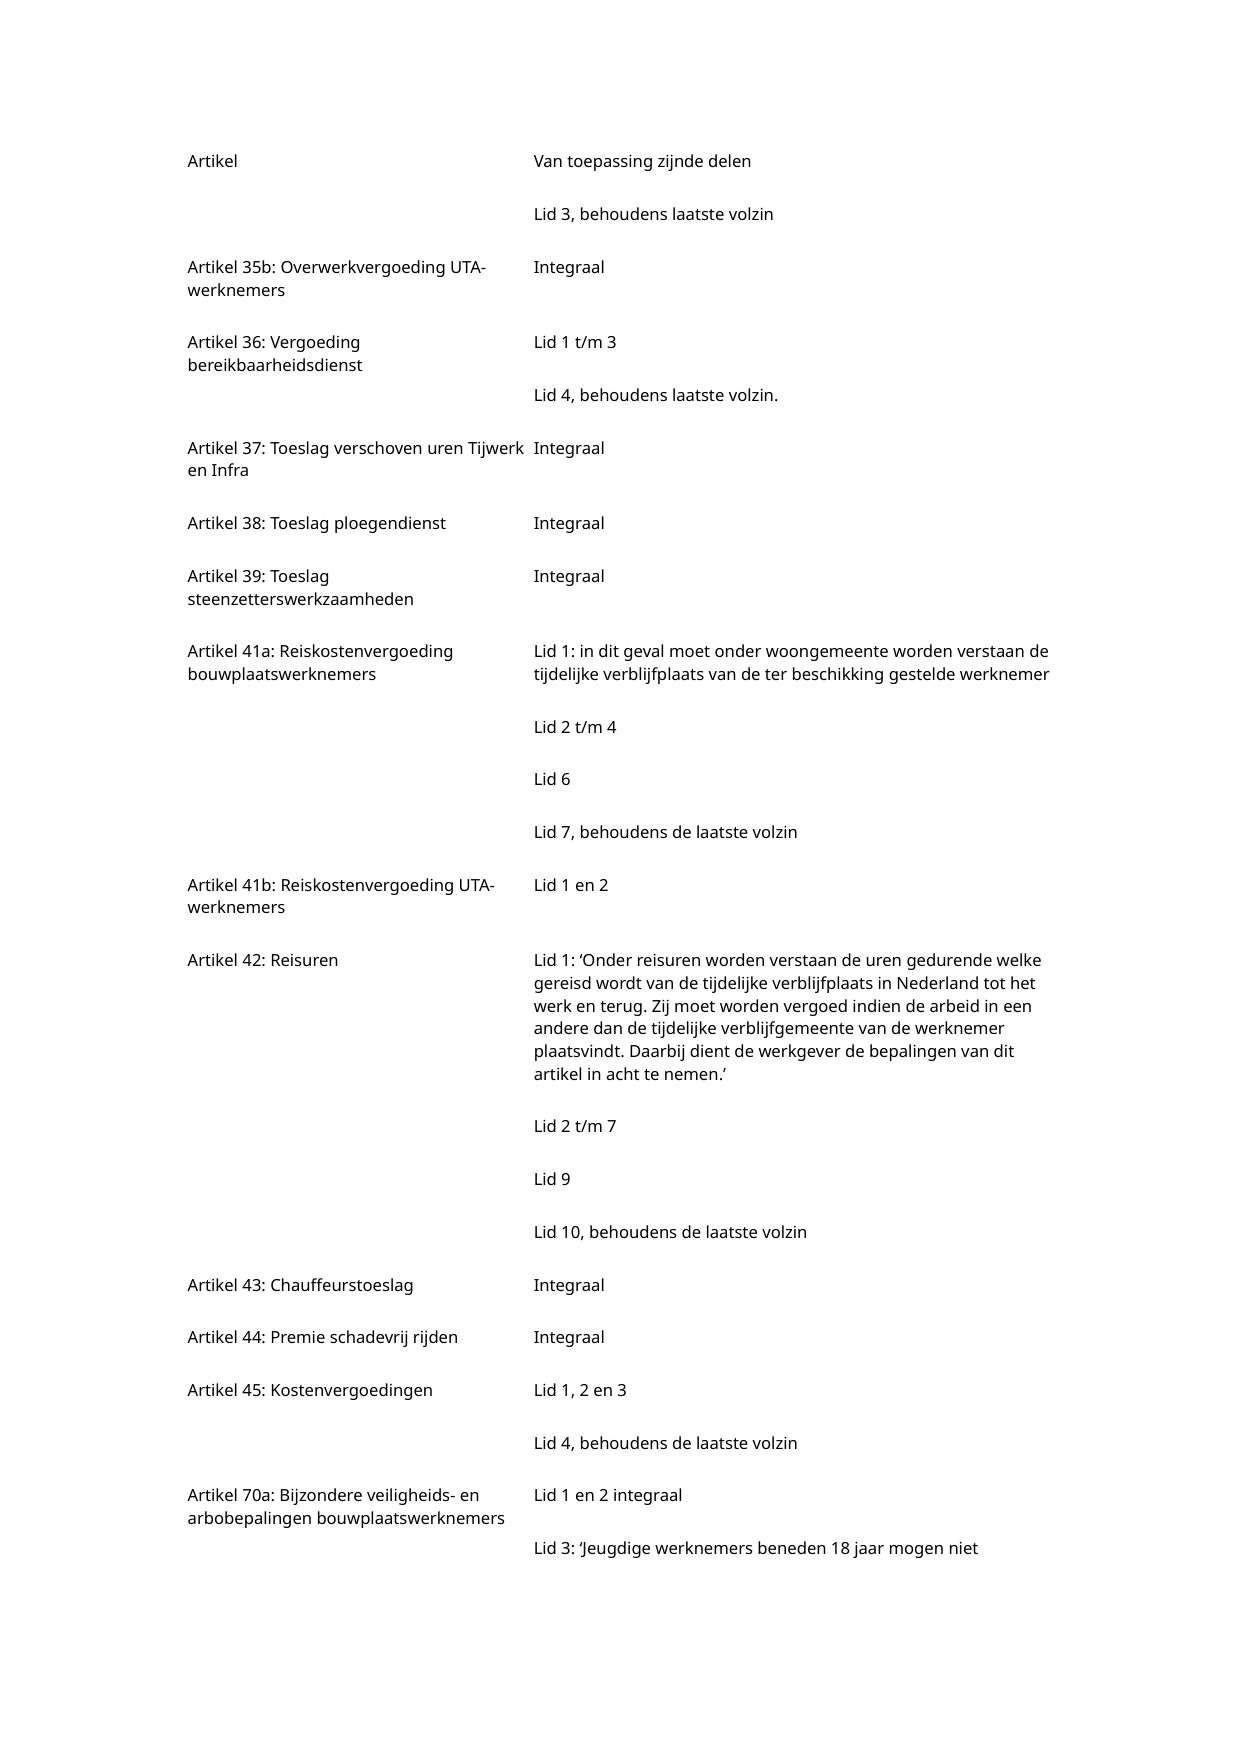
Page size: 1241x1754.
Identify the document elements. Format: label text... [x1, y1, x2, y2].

table_cell Lid 1: ‘Onder reisuren worden verstaan de uren gedurende welke gereisd wordt van de tijdelijke verblijfplaats in Nederland tot het werk en terug. Zij moet worden vergoed indien de arbeid in een andere dan de tijdelijke verblijfgemeente van de werknemer plaatsvindt. Daarbij dient de werkgever de bepalingen van dit artikel in acht te nemen.’ Lid 2 t/m 7 Lid 9 Lid 10, behoudens de laatste volzin [534, 949, 1053, 1273]
table_cell Lid 1 en 2 integraal Lid 3: ‘Jeugdige werknemers beneden 18 jaar mogen niet [534, 1484, 1053, 1559]
table_cell Artikel 45: Kostenvergoedingen [188, 1379, 533, 1484]
table_cell Integraal [534, 564, 1053, 640]
table_cell Lid 1, 2 en 3 Lid 4, behoudens de laatste volzin [534, 1379, 1053, 1484]
table_cell Artikel 41a: Reiskostenvergoeding bouwplaatswerknemers [188, 640, 533, 873]
table_cell Lid 1: in dit geval moet onder woongemeente worden verstaan de tijdelijke verblijfplaats van de ter beschikking gestelde werknemer Lid 2 t/m 4 Lid 6 Lid 7, behoudens de laatste volzin [534, 640, 1053, 873]
table_cell Integraal [534, 1326, 1053, 1378]
table_cell [188, 203, 533, 255]
table_cell Lid 3, behoudens laatste volzin [534, 203, 1053, 255]
table_cell Artikel 41b: Reiskostenvergoeding UTA-werknemers [188, 873, 533, 949]
table_cell Artikel 35b: Overwerkvergoeding UTA-werknemers [188, 255, 533, 331]
table_cell Integraal [534, 255, 1053, 331]
table_cell Integraal [534, 1273, 1053, 1326]
table_cell Artikel 36: Vergoeding bereikbaarheidsdienst [188, 331, 533, 436]
table_cell Artikel 39: Toeslag steenzetterswerkzaamheden [188, 564, 533, 640]
table_cell Artikel 38: Toeslag ploegendienst [188, 512, 533, 564]
table_cell Artikel 44: Premie schadevrij rijden [188, 1326, 533, 1378]
table_cell Integraal [534, 436, 1053, 512]
table_cell Artikel 42: Reisuren [188, 949, 533, 1273]
table_cell Lid 1 en 2 [534, 873, 1053, 949]
table_cell Artikel 70a: Bijzondere veiligheids- en arbobepalingen bouwplaatswerknemers [188, 1484, 533, 1559]
table_cell Integraal [534, 512, 1053, 564]
table_header Van toepassing zijnde delen [534, 150, 1053, 203]
table_cell Lid 1 t/m 3 Lid 4, behoudens laatste volzin. [534, 331, 1053, 436]
table_header Artikel [188, 150, 533, 203]
table_cell Artikel 43: Chauffeurstoeslag [188, 1273, 533, 1326]
table_cell Artikel 37: Toeslag verschoven uren Tijwerk en Infra [188, 436, 533, 512]
